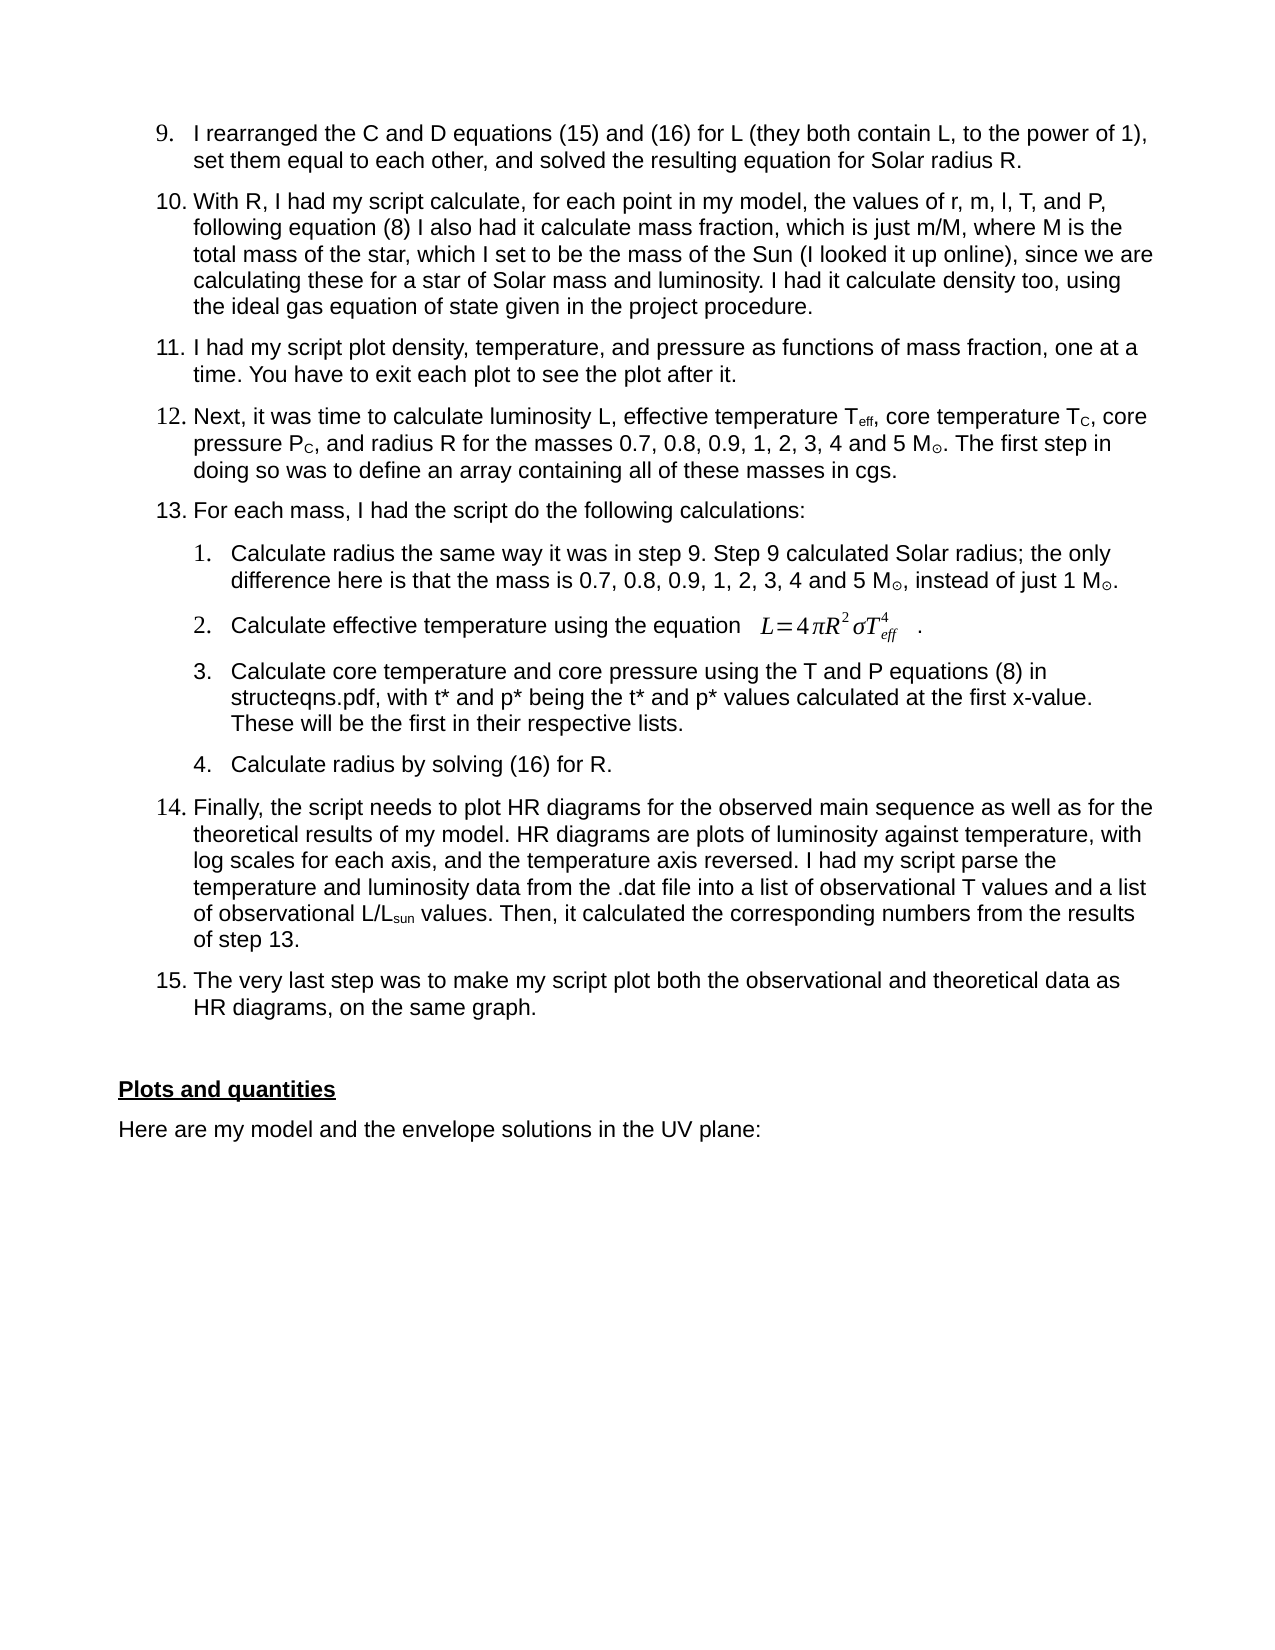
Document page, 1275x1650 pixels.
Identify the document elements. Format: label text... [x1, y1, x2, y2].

list Finally, the script needs to plot HR diagrams for the observed main sequence as well as for the theoretical results of my model. HR diagrams are plots of luminosity against temperature, with log scales for each axis, and the temperature axis reversed. I had my script parse the temperature and luminosity data from the .dat file into a list of observational T values and a list of observational L/Lsun values. Then, it calculated the corresponding numbers from the results of step 13. [156, 792, 1157, 953]
text Plots and quantities [118, 1076, 1157, 1102]
list I rearranged the C and D equations (15) and (16) for L (they both contain L, to the power of 1), set them equal to each other, and solved the resulting equation for Solar radius R. [156, 118, 1157, 173]
list For each mass, I had the script do the following calculations: [156, 497, 1157, 524]
list Calculate effective temperature using the equation. [193, 608, 1157, 643]
list With R, I had my script calculate, for each point in my model, the values of r, m, l, T, and P, following equation (8) I also had it calculate mass fraction, which is just m/M, where M is the total mass of the star, which I set to be the mass of the Sun (I looked it up online), since we are calculating these for a star of Solar mass and luminosity. I had it calculate density too, using the ideal gas equation of state given in the project procedure. [156, 188, 1157, 319]
list I had my script plot density, temperature, and pressure as functions of mass fraction, one at a time. You have to exit each plot to see the plot after it. [156, 334, 1157, 387]
list Calculate core temperature and core pressure using the T and P equations (8) in structeqns.pdf, with t* and p* being the t* and p* values calculated at the first x-value. These will be the first in their respective lists. [193, 658, 1157, 737]
list Next, it was time to calculate luminosity L, effective temperature Teff, core temperature TC, core pressure PC, and radius R for the masses 0.7, 0.8, 0.9, 1, 2, 3, 4 and 5 M⊙. The first step in doing so was to define an array containing all of these masses in cgs. [156, 401, 1157, 483]
list Calculate radius the same way it was in step 9. Step 9 calculated Solar radius; the only difference here is that the mass is 0.7, 0.8, 0.9, 1, 2, 3, 4 and 5 M⊙, instead of just 1 M⊙. [193, 538, 1157, 593]
text Here are my model and the envelope solutions in the UV plane: [118, 1116, 1157, 1143]
list Calculate radius by solving (16) for R. [193, 751, 1157, 778]
list The very last step was to make my script plot both the observational and theoretical data as HR diagrams, on the same graph. [156, 967, 1157, 1020]
